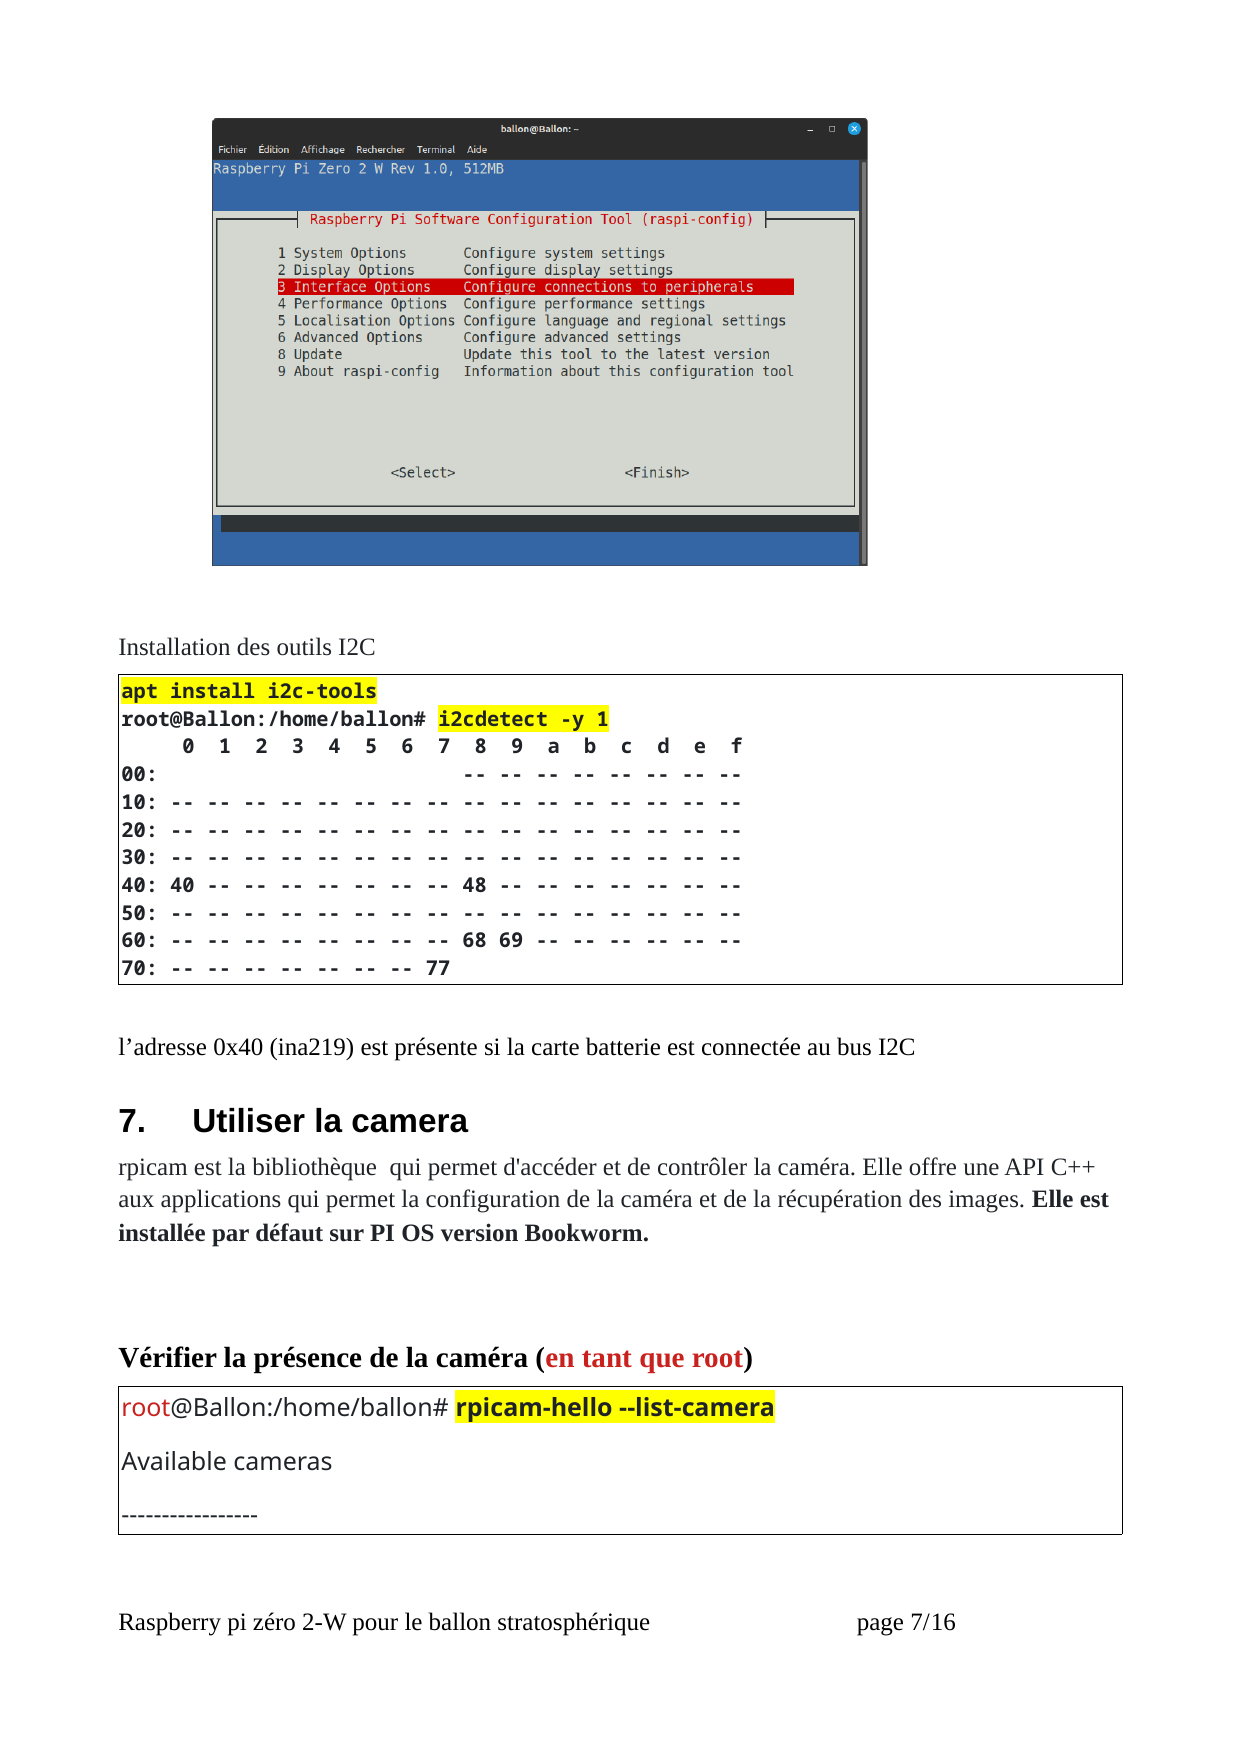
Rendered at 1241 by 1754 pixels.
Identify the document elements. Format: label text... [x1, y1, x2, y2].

text ----------------- [119, 1494, 1122, 1534]
text root@Ballon:/home/ballon# i2cdetect -y 1 [119, 701, 1122, 729]
text 60: -- -- -- -- -- -- -- -- 68 69 -- -- -- -- -- -- [119, 923, 1122, 951]
text rpicam est la bibliothèque qui permet d'accéder et de contrôler la caméra. Elle offre une API C++ aux applications qui permet la configuration de la caméra et de la récupération des images. Elle est installée par défaut sur PI OS version Bookworm. [118, 1152, 1122, 1246]
text 10: -- -- -- -- -- -- -- -- -- -- -- -- -- -- -- -- [119, 784, 1122, 812]
text 50: -- -- -- -- -- -- -- -- -- -- -- -- -- -- -- -- [119, 895, 1122, 923]
text 20: -- -- -- -- -- -- -- -- -- -- -- -- -- -- -- -- [119, 812, 1122, 840]
text 0 1 2 3 4 5 6 7 8 9 a b c d e f [119, 729, 1122, 757]
text 30: -- -- -- -- -- -- -- -- -- -- -- -- -- -- -- -- [119, 840, 1122, 868]
text root@Ballon:/home/ballon# rpicam-hello --list-camera [119, 1387, 1122, 1423]
text 00: -- -- -- -- -- -- -- -- [119, 757, 1122, 784]
subtitle Vérifier la présence de la caméra (en tant que root) [118, 1340, 1122, 1374]
text l’adresse 0x40 (ina219) est présente si la carte batterie est connectée au bus I2C [118, 1032, 1122, 1061]
text 70: -- -- -- -- -- -- -- 77 [119, 951, 1122, 984]
subtitle Installation des outils I2C [118, 632, 1122, 661]
text apt install i2c-tools [119, 675, 1122, 701]
text 40: 40 -- -- -- -- -- -- -- 48 -- -- -- -- -- -- -- [119, 868, 1122, 895]
picture [212, 118, 868, 566]
text Available cameras [119, 1440, 1122, 1477]
subtitle Utiliser la camera [118, 1101, 1122, 1139]
